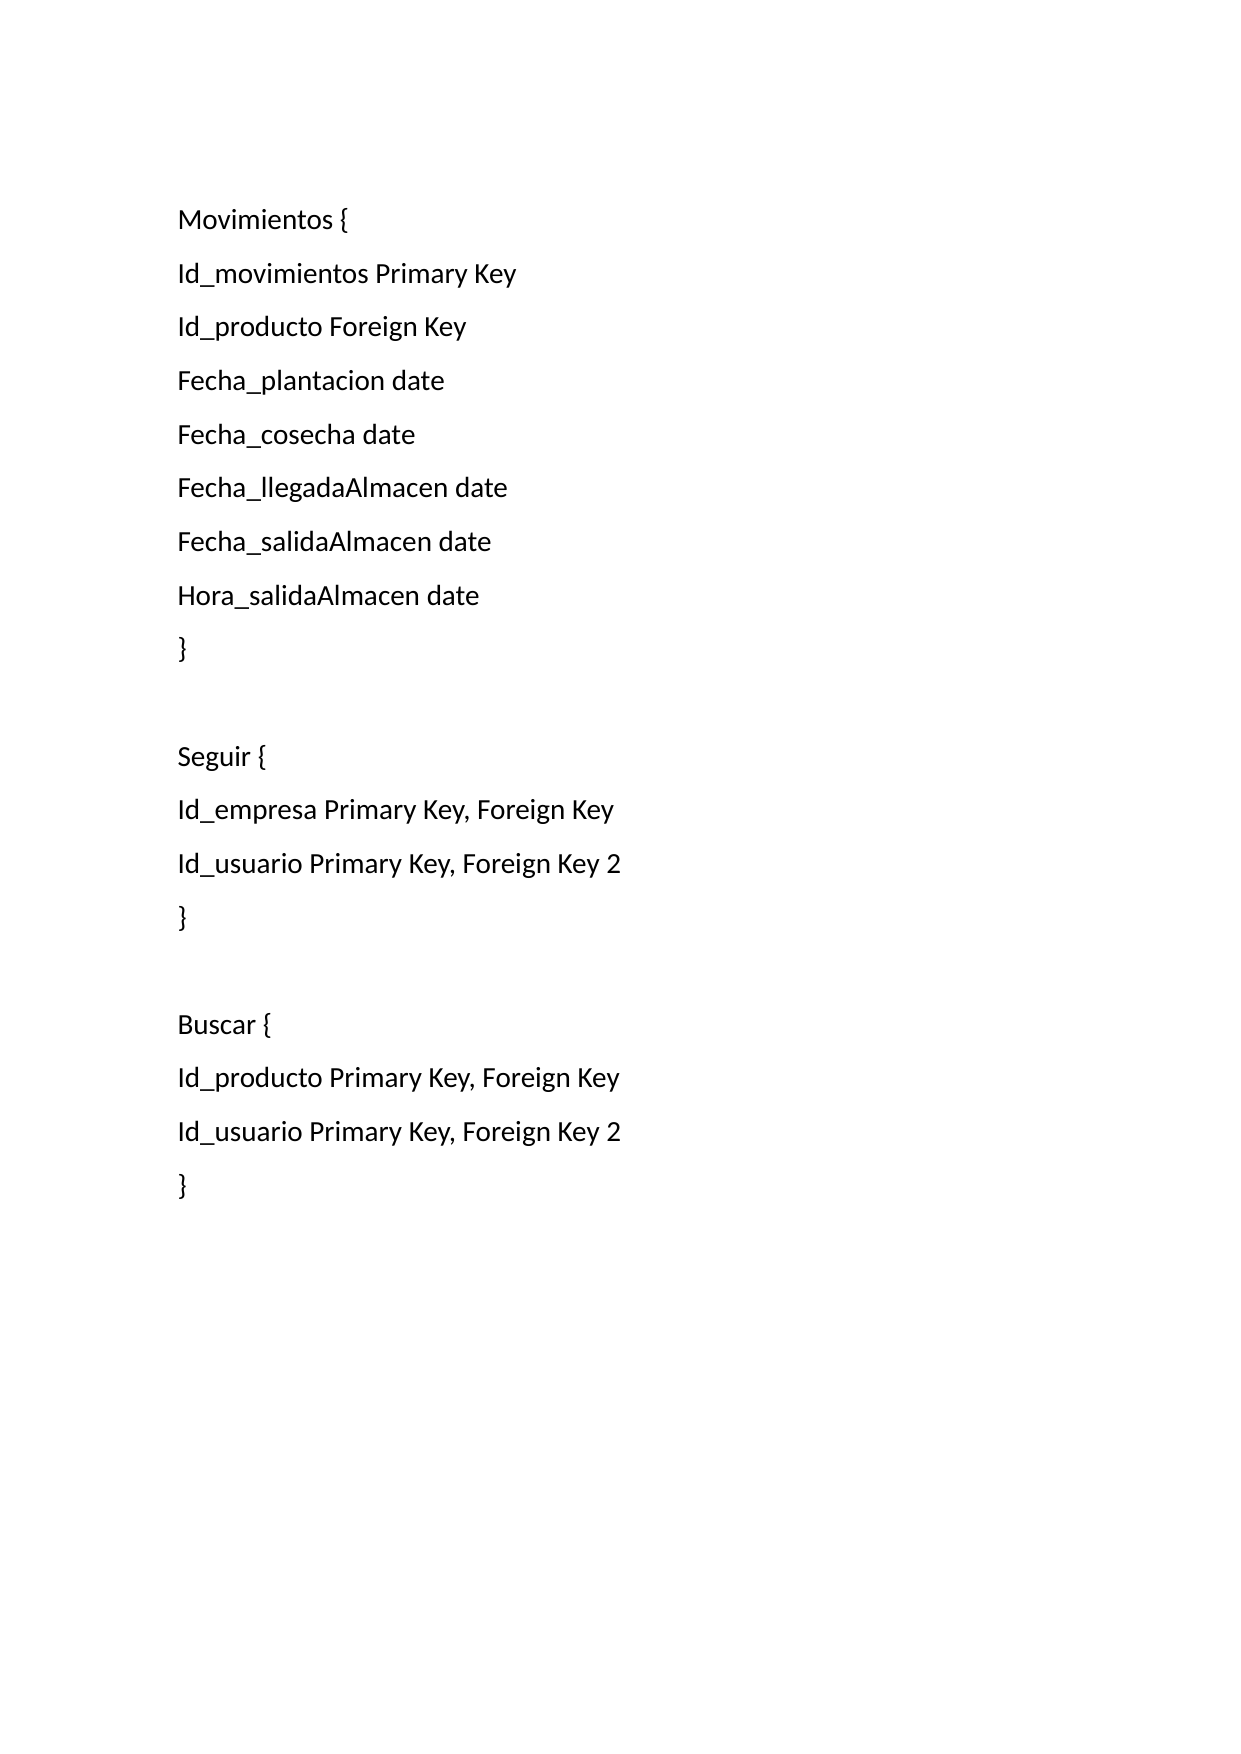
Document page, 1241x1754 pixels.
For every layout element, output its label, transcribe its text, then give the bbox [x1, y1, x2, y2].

text Id_usuario Primary Key, Foreign Key 2 [177, 845, 1063, 881]
text Id_usuario Primary Key, Foreign Key 2 [177, 1113, 1063, 1149]
text Fecha_plantacion date [177, 362, 1063, 398]
text Id_producto Foreign Key [177, 308, 1063, 344]
text Buscar { [177, 1006, 1063, 1042]
text Hora_salidaAlmacen date [177, 577, 1063, 612]
text Fecha_llegadaAlmacen date [177, 469, 1063, 505]
text Id_empresa Primary Key, Foreign Key [177, 791, 1063, 827]
text Seguir { [177, 738, 1063, 773]
text Movimientos { [177, 201, 1063, 237]
text Fecha_cosecha date [177, 416, 1063, 451]
text Id_movimientos Primary Key [177, 255, 1063, 291]
text } [177, 630, 1063, 666]
text Fecha_salidaAlmacen date [177, 523, 1063, 559]
text } [177, 899, 1063, 934]
text Id_producto Primary Key, Foreign Key [177, 1059, 1063, 1095]
text } [177, 1167, 1063, 1202]
